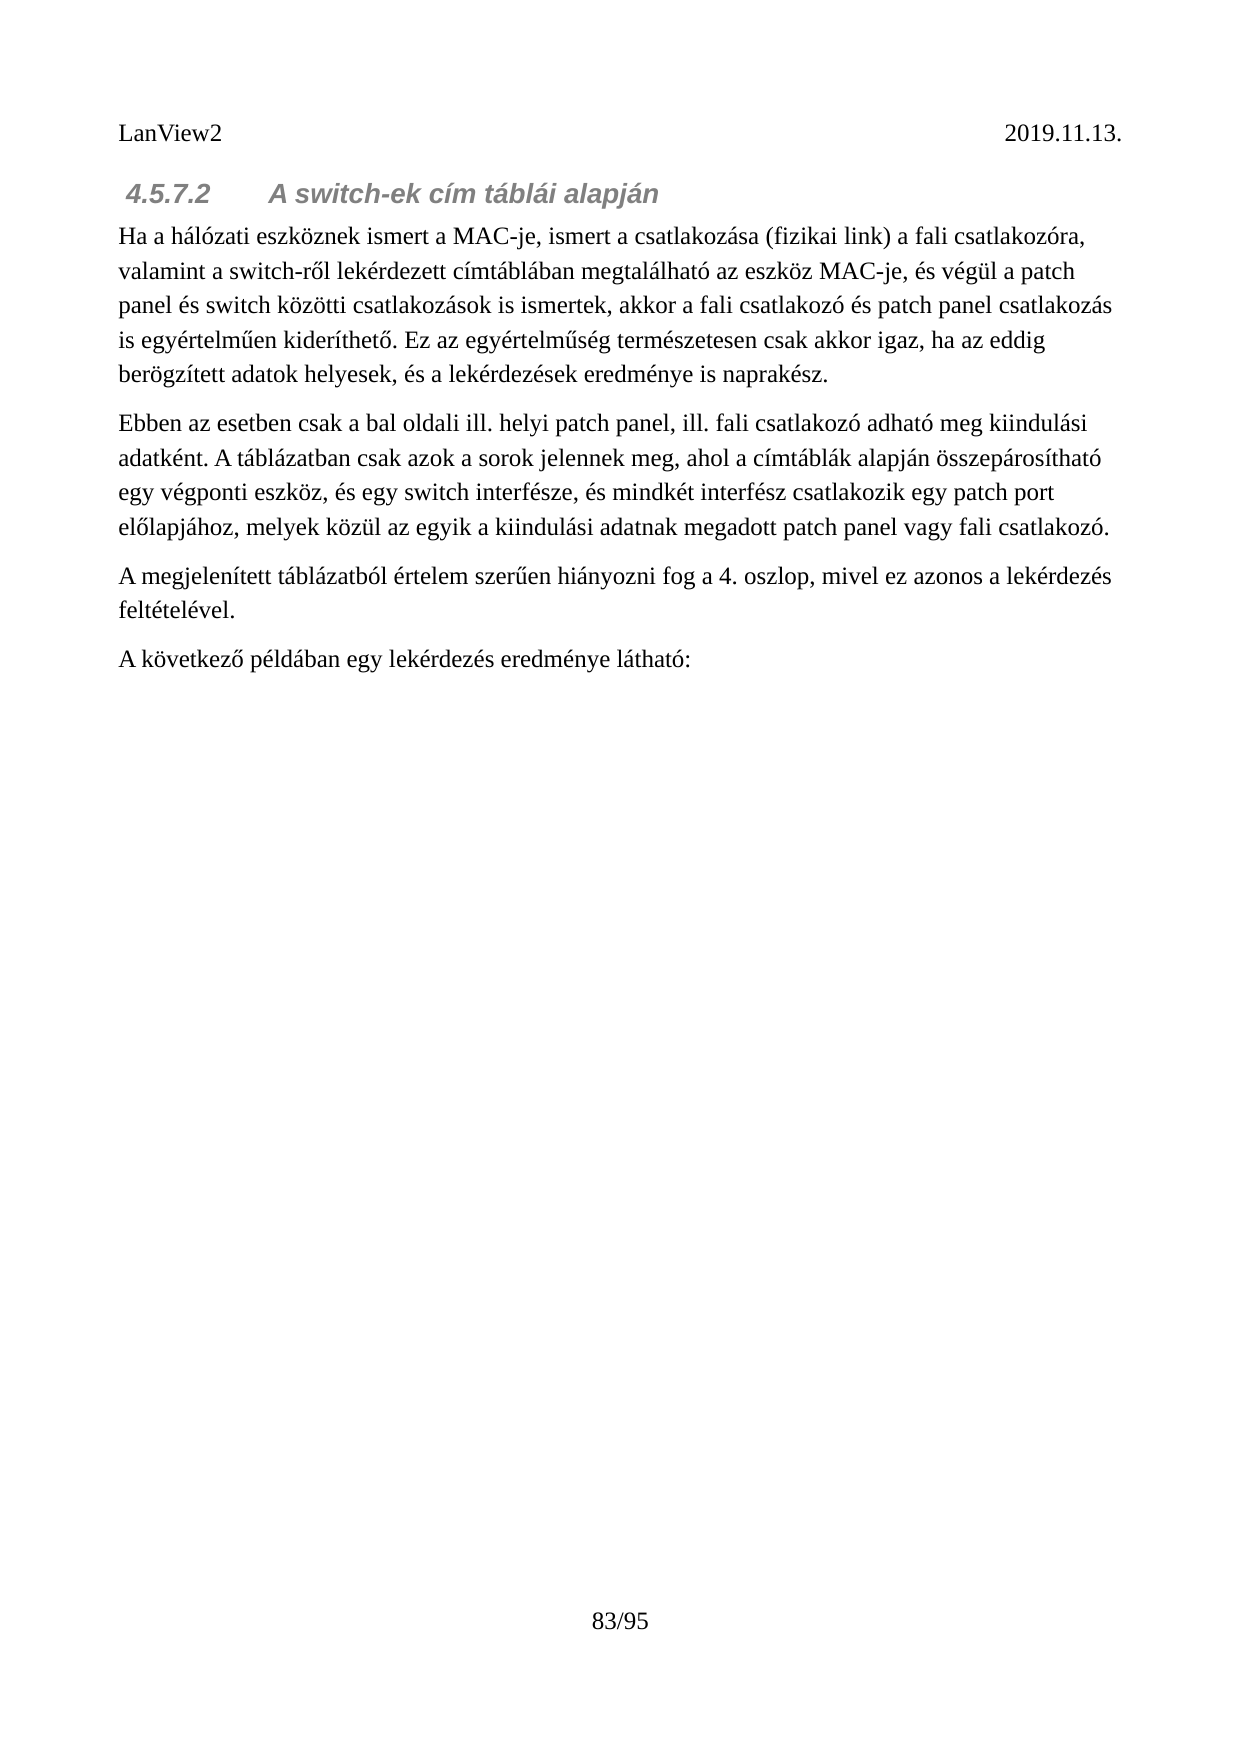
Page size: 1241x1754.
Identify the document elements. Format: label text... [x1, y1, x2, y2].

text Ha a hálózati eszköznek ismert a MAC-je, ismert a csatlakozása (fizikai link) a fali csatlakozóra, valamint a switch-ről lekérdezett címtáblában megtalálható az eszköz MAC-je, és végül a patch panel és switch közötti csatlakozások is ismertek, akkor a fali csatlakozó és patch panel csatlakozás is egyértelműen kideríthető. Ez az egyértelműség természetesen csak akkor igaz, ha az eddig berögzített adatok helyesek, és a lekérdezések eredménye is naprakész. [118, 221, 1122, 388]
text Ebben az esetben csak a bal oldali ill. helyi patch panel, ill. fali csatlakozó adható meg kiindulási adatként. A táblázatban csak azok a sorok jelennek meg, ahol a címtáblák alapján összepárosítható egy végponti eszköz, és egy switch interfésze, és mindkét interfész csatlakozik egy patch port előlapjához, melyek közül az egyik a kiindulási adatnak megadott patch panel vagy fali csatlakozó. [118, 408, 1122, 541]
subtitle A switch-ek cím táblái alapján [118, 177, 1122, 209]
text A következő példában egy lekérdezés eredménye látható: [118, 644, 1122, 673]
text A megjelenített táblázatból értelem szerűen hiányozni fog a 4. oszlop, mivel ez azonos a lekérdezés feltételével. [118, 561, 1122, 624]
